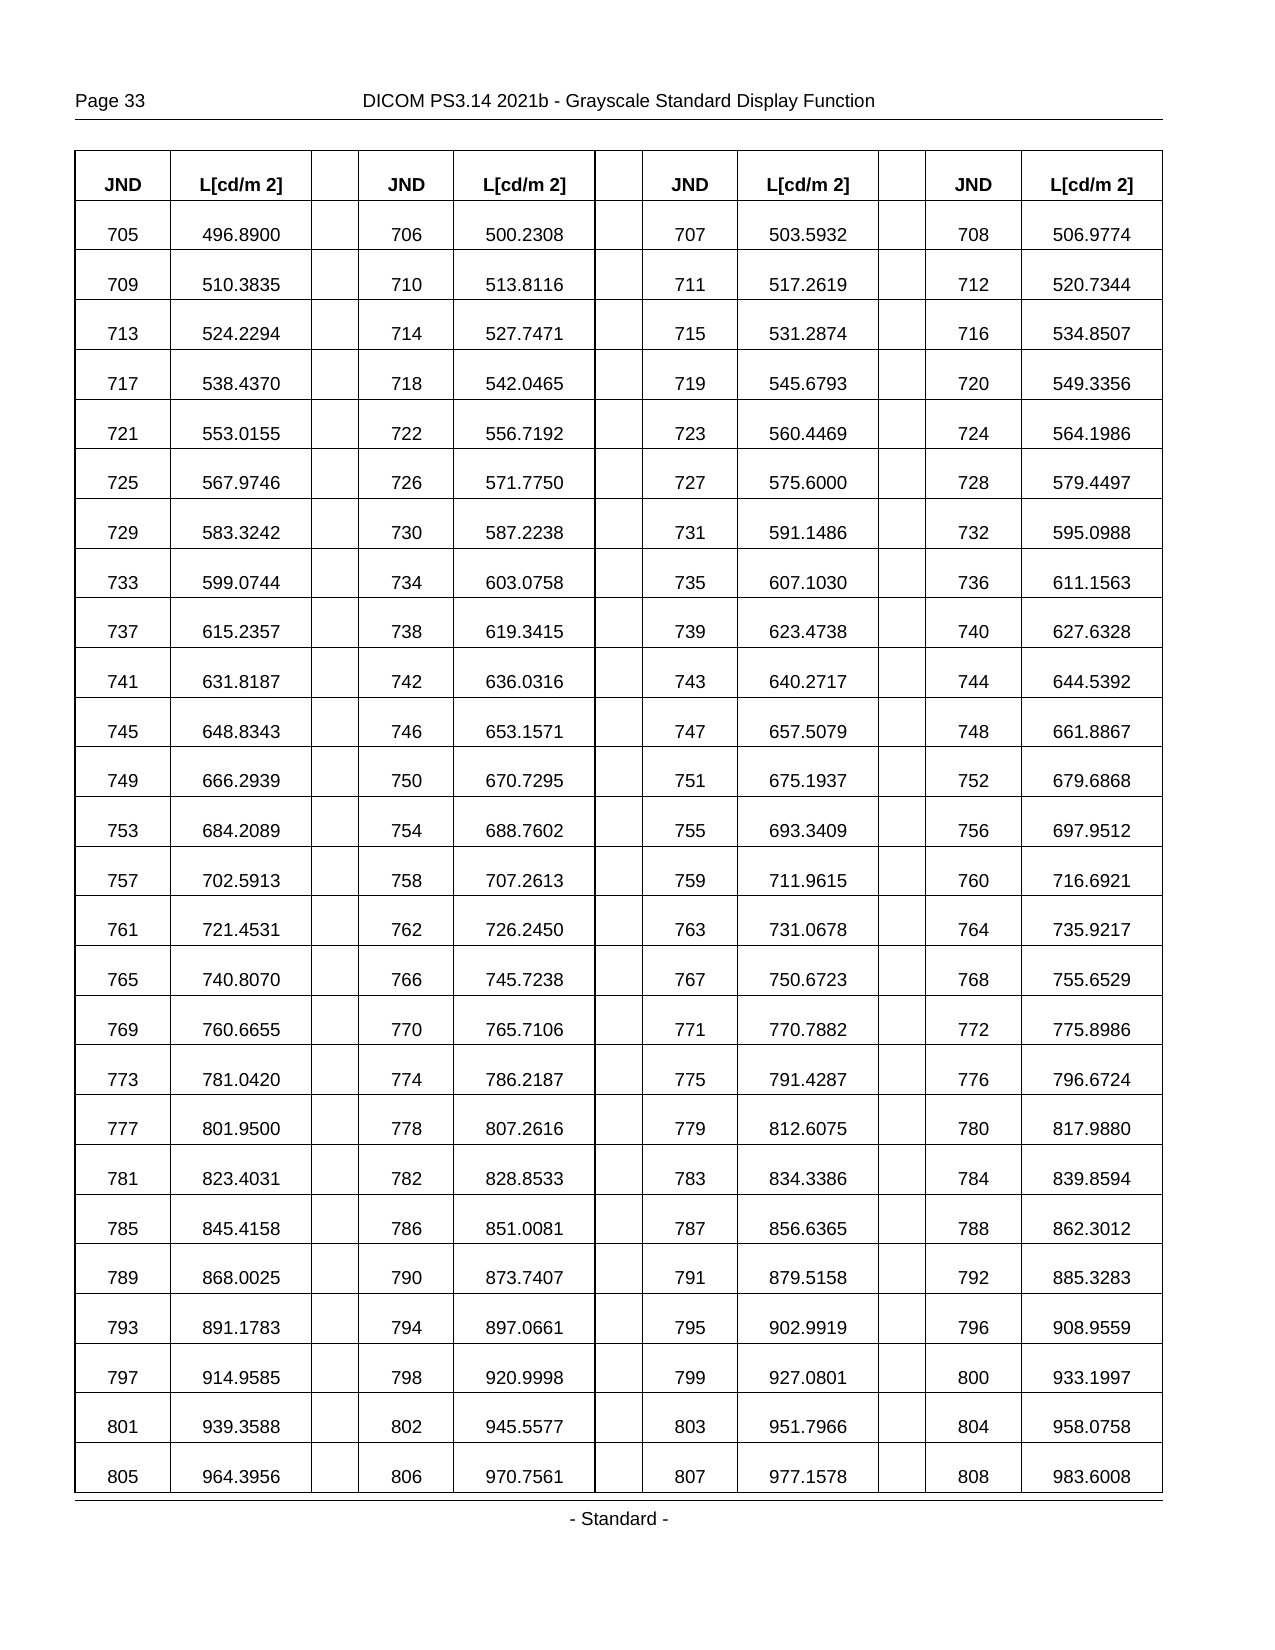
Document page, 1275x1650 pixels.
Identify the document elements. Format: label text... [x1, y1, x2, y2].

table_cell 817.9880 [1022, 1095, 1162, 1144]
table_cell 726 [359, 449, 453, 498]
table_cell 711 [643, 250, 737, 299]
table_cell 731 [643, 499, 737, 547]
table_cell [879, 400, 925, 448]
table_cell 885.3283 [1022, 1244, 1162, 1293]
table_cell 774 [359, 1045, 453, 1094]
table_header JND [926, 151, 1021, 200]
table_cell 726.2450 [454, 896, 594, 945]
table_cell 716 [926, 300, 1021, 349]
table_cell 712 [926, 250, 1021, 299]
table_cell 675.1937 [738, 747, 878, 796]
table_cell [596, 896, 642, 945]
table_cell 564.1986 [1022, 400, 1162, 448]
table_cell 782 [359, 1145, 453, 1193]
table_cell 789 [76, 1244, 170, 1293]
table_cell [596, 1393, 642, 1442]
table_cell [596, 946, 642, 995]
table_cell [596, 250, 642, 299]
table_cell [312, 1045, 358, 1094]
table_cell 733 [76, 549, 170, 597]
table_cell [312, 449, 358, 498]
table_cell [596, 797, 642, 846]
table_cell 727 [643, 449, 737, 498]
table_cell 725 [76, 449, 170, 498]
table_cell [879, 598, 925, 647]
table_cell 759 [643, 847, 737, 895]
table_cell 868.0025 [171, 1244, 311, 1293]
table_cell 764 [926, 896, 1021, 945]
table_cell [596, 1244, 642, 1293]
table_cell 644.5392 [1022, 648, 1162, 697]
table_cell 735 [643, 549, 737, 597]
table_cell 785 [76, 1195, 170, 1243]
table_cell 503.5932 [738, 201, 878, 249]
table_cell 920.9998 [454, 1344, 594, 1392]
table_cell [312, 698, 358, 746]
table_cell 983.6008 [1022, 1443, 1162, 1492]
table_cell [312, 648, 358, 697]
table_cell [879, 549, 925, 597]
table_cell [596, 201, 642, 249]
table_cell [879, 1195, 925, 1243]
table_cell [596, 847, 642, 895]
table_cell 806 [359, 1443, 453, 1492]
table_cell 714 [359, 300, 453, 349]
table_header JND [643, 151, 737, 200]
table_cell [596, 648, 642, 697]
table_cell [312, 1443, 358, 1492]
table_cell 762 [359, 896, 453, 945]
table_cell 765.7106 [454, 996, 594, 1044]
table_cell 746 [359, 698, 453, 746]
table_cell 778 [359, 1095, 453, 1144]
table_cell [596, 598, 642, 647]
table_cell 834.3386 [738, 1145, 878, 1193]
table_cell 939.3588 [171, 1393, 311, 1442]
table_cell 710 [359, 250, 453, 299]
table_cell 653.1571 [454, 698, 594, 746]
table_cell 611.1563 [1022, 549, 1162, 597]
table_cell [596, 698, 642, 746]
table_cell [879, 499, 925, 547]
table_cell [879, 1294, 925, 1342]
table_cell 747 [643, 698, 737, 746]
table_cell [312, 1095, 358, 1144]
table_cell [312, 201, 358, 249]
table_cell 776 [926, 1045, 1021, 1094]
table_cell 796 [926, 1294, 1021, 1342]
table_cell 783 [643, 1145, 737, 1193]
table_cell [879, 1145, 925, 1193]
table_cell 805 [76, 1443, 170, 1492]
table_cell 769 [76, 996, 170, 1044]
table_cell 707 [643, 201, 737, 249]
table_cell 760.6655 [171, 996, 311, 1044]
table_cell 958.0758 [1022, 1393, 1162, 1442]
table_cell 583.3242 [171, 499, 311, 547]
table_header JND [359, 151, 453, 200]
table_cell 538.4370 [171, 350, 311, 398]
table_cell 736 [926, 549, 1021, 597]
table_cell 556.7192 [454, 400, 594, 448]
table_cell [879, 698, 925, 746]
table_cell 579.4497 [1022, 449, 1162, 498]
table_cell 828.8533 [454, 1145, 594, 1193]
table_cell 800 [926, 1344, 1021, 1392]
table_cell 679.6868 [1022, 747, 1162, 796]
table_cell 803 [643, 1393, 737, 1442]
table_cell 879.5158 [738, 1244, 878, 1293]
table_cell 534.8507 [1022, 300, 1162, 349]
table_cell [312, 400, 358, 448]
table_cell 771 [643, 996, 737, 1044]
table_cell [596, 300, 642, 349]
table_cell 839.8594 [1022, 1145, 1162, 1193]
table_cell 775 [643, 1045, 737, 1094]
table_cell 496.8900 [171, 201, 311, 249]
table_cell 799 [643, 1344, 737, 1392]
table_cell 845.4158 [171, 1195, 311, 1243]
table_cell [596, 449, 642, 498]
table_cell 615.2357 [171, 598, 311, 647]
table_cell 964.3956 [171, 1443, 311, 1492]
table_cell 527.7471 [454, 300, 594, 349]
table_cell 735.9217 [1022, 896, 1162, 945]
table_cell 796.6724 [1022, 1045, 1162, 1094]
table_cell 661.8867 [1022, 698, 1162, 746]
table_cell [312, 1195, 358, 1243]
table_cell 513.8116 [454, 250, 594, 299]
table_cell 732 [926, 499, 1021, 547]
table_cell 862.3012 [1022, 1195, 1162, 1243]
table_cell [596, 1095, 642, 1144]
table_cell 545.6793 [738, 350, 878, 398]
table_cell 770.7882 [738, 996, 878, 1044]
table_cell 517.2619 [738, 250, 878, 299]
table_header [879, 151, 925, 200]
table_cell 500.2308 [454, 201, 594, 249]
table_cell 713 [76, 300, 170, 349]
table_cell 787 [643, 1195, 737, 1243]
table_cell [596, 350, 642, 398]
table_cell 531.2874 [738, 300, 878, 349]
table_cell 802 [359, 1393, 453, 1442]
table_cell 749 [76, 747, 170, 796]
table_header [596, 151, 642, 200]
table_cell 873.7407 [454, 1244, 594, 1293]
table_cell [879, 1095, 925, 1144]
table_cell 977.1578 [738, 1443, 878, 1492]
table_cell 731.0678 [738, 896, 878, 945]
table_cell 801.9500 [171, 1095, 311, 1144]
table_cell 717 [76, 350, 170, 398]
table_cell 808 [926, 1443, 1021, 1492]
table_cell 599.0744 [171, 549, 311, 597]
table_cell 902.9919 [738, 1294, 878, 1342]
table_header L[cd/m 2] [171, 151, 311, 200]
table_cell [879, 747, 925, 796]
table_cell 755.6529 [1022, 946, 1162, 995]
table_cell [312, 1145, 358, 1193]
table_cell 520.7344 [1022, 250, 1162, 299]
table_cell 791.4287 [738, 1045, 878, 1094]
table_cell 795 [643, 1294, 737, 1342]
table_cell [879, 896, 925, 945]
table_cell 908.9559 [1022, 1294, 1162, 1342]
table_cell 542.0465 [454, 350, 594, 398]
table_cell 781.0420 [171, 1045, 311, 1094]
table_cell 758 [359, 847, 453, 895]
table_cell 627.6328 [1022, 598, 1162, 647]
table_cell 640.2717 [738, 648, 878, 697]
table_cell 755 [643, 797, 737, 846]
table_cell 742 [359, 648, 453, 697]
table_cell 823.4031 [171, 1145, 311, 1193]
table_cell 718 [359, 350, 453, 398]
table_cell [596, 1443, 642, 1492]
table_cell 744 [926, 648, 1021, 697]
table_cell [312, 598, 358, 647]
table_cell 720 [926, 350, 1021, 398]
table_cell 792 [926, 1244, 1021, 1293]
table_cell 807 [643, 1443, 737, 1492]
table_cell 631.8187 [171, 648, 311, 697]
table_cell 567.9746 [171, 449, 311, 498]
table_cell 763 [643, 896, 737, 945]
table_cell 766 [359, 946, 453, 995]
table_cell [312, 1344, 358, 1392]
table_cell 788 [926, 1195, 1021, 1243]
table_cell 772 [926, 996, 1021, 1044]
table_cell [879, 1393, 925, 1442]
table_cell 730 [359, 499, 453, 547]
table_header L[cd/m 2] [454, 151, 594, 200]
table_cell [879, 648, 925, 697]
table_cell 729 [76, 499, 170, 547]
table_cell 657.5079 [738, 698, 878, 746]
table_cell 708 [926, 201, 1021, 249]
table_cell 524.2294 [171, 300, 311, 349]
table_cell 711.9615 [738, 847, 878, 895]
table_cell 688.7602 [454, 797, 594, 846]
table_cell 575.6000 [738, 449, 878, 498]
table_cell 781 [76, 1145, 170, 1193]
table_cell [596, 1045, 642, 1094]
table_cell 812.6075 [738, 1095, 878, 1144]
table_cell 721.4531 [171, 896, 311, 945]
table_cell 738 [359, 598, 453, 647]
table_cell 891.1783 [171, 1294, 311, 1342]
table_cell 851.0081 [454, 1195, 594, 1243]
table_cell 709 [76, 250, 170, 299]
table_cell [312, 996, 358, 1044]
table_cell 786 [359, 1195, 453, 1243]
table_cell 807.2616 [454, 1095, 594, 1144]
table_cell 767 [643, 946, 737, 995]
table_cell [879, 1045, 925, 1094]
table_cell 739 [643, 598, 737, 647]
table_cell 743 [643, 648, 737, 697]
table_cell 697.9512 [1022, 797, 1162, 846]
table_cell [879, 847, 925, 895]
table_cell 693.3409 [738, 797, 878, 846]
table_cell 706 [359, 201, 453, 249]
table_cell 784 [926, 1145, 1021, 1193]
table_cell [312, 549, 358, 597]
table_cell [879, 1344, 925, 1392]
table_cell 761 [76, 896, 170, 945]
table_cell [312, 300, 358, 349]
table_cell 603.0758 [454, 549, 594, 597]
table_cell 715 [643, 300, 737, 349]
table_cell [312, 896, 358, 945]
table_cell 933.1997 [1022, 1344, 1162, 1392]
table_cell 757 [76, 847, 170, 895]
table_cell 670.7295 [454, 747, 594, 796]
table_cell 794 [359, 1294, 453, 1342]
table_header L[cd/m 2] [1022, 151, 1162, 200]
table_cell 740 [926, 598, 1021, 647]
table_cell [879, 449, 925, 498]
table_cell 510.3835 [171, 250, 311, 299]
table_cell 666.2939 [171, 747, 311, 796]
table_cell 751 [643, 747, 737, 796]
table_cell 745 [76, 698, 170, 746]
table_header JND [76, 151, 170, 200]
table_cell [879, 996, 925, 1044]
table_cell 595.0988 [1022, 499, 1162, 547]
table_header L[cd/m 2] [738, 151, 878, 200]
table_cell [879, 797, 925, 846]
table_cell 740.8070 [171, 946, 311, 995]
table_cell 560.4469 [738, 400, 878, 448]
table_cell 801 [76, 1393, 170, 1442]
table_cell 786.2187 [454, 1045, 594, 1094]
table_cell [596, 747, 642, 796]
table_cell 765 [76, 946, 170, 995]
table_cell 571.7750 [454, 449, 594, 498]
table_cell 750 [359, 747, 453, 796]
table_cell 798 [359, 1344, 453, 1392]
table_cell [596, 1294, 642, 1342]
table_cell [312, 499, 358, 547]
table_cell 716.6921 [1022, 847, 1162, 895]
table_cell [879, 350, 925, 398]
table_cell [596, 549, 642, 597]
table_cell 756 [926, 797, 1021, 846]
table_cell 897.0661 [454, 1294, 594, 1342]
table_cell 705 [76, 201, 170, 249]
table_cell 790 [359, 1244, 453, 1293]
table_cell 587.2238 [454, 499, 594, 547]
table_cell [596, 400, 642, 448]
table_cell 619.3415 [454, 598, 594, 647]
table_cell [312, 1244, 358, 1293]
table_cell 549.3356 [1022, 350, 1162, 398]
table_cell 684.2089 [171, 797, 311, 846]
table_cell 607.1030 [738, 549, 878, 597]
table_cell 754 [359, 797, 453, 846]
table_cell 636.0316 [454, 648, 594, 697]
table_cell 779 [643, 1095, 737, 1144]
table_cell [596, 499, 642, 547]
table_cell 734 [359, 549, 453, 597]
table_cell 760 [926, 847, 1021, 895]
table_cell 745.7238 [454, 946, 594, 995]
table_cell [312, 797, 358, 846]
table_cell 770 [359, 996, 453, 1044]
table_cell 721 [76, 400, 170, 448]
table_cell [312, 847, 358, 895]
table_cell 914.9585 [171, 1344, 311, 1392]
table_cell [312, 747, 358, 796]
table_cell 775.8986 [1022, 996, 1162, 1044]
table_cell 702.5913 [171, 847, 311, 895]
table_cell 648.8343 [171, 698, 311, 746]
table_header [312, 151, 358, 200]
table_cell 970.7561 [454, 1443, 594, 1492]
table_cell [596, 996, 642, 1044]
table_cell 750.6723 [738, 946, 878, 995]
table_cell 719 [643, 350, 737, 398]
table_cell 728 [926, 449, 1021, 498]
table_cell [312, 1294, 358, 1342]
table_cell 777 [76, 1095, 170, 1144]
table_cell [596, 1145, 642, 1193]
table_cell [879, 1443, 925, 1492]
table_cell 722 [359, 400, 453, 448]
table_cell 623.4738 [738, 598, 878, 647]
table_cell [312, 350, 358, 398]
table_cell 723 [643, 400, 737, 448]
table_cell 741 [76, 648, 170, 697]
table_cell [312, 250, 358, 299]
table_cell 856.6365 [738, 1195, 878, 1243]
table_cell 797 [76, 1344, 170, 1392]
table_cell 945.5577 [454, 1393, 594, 1442]
table_cell [879, 300, 925, 349]
table_cell 793 [76, 1294, 170, 1342]
table_cell [879, 946, 925, 995]
table_cell [879, 1244, 925, 1293]
table_cell 591.1486 [738, 499, 878, 547]
table_cell 724 [926, 400, 1021, 448]
table_cell [596, 1344, 642, 1392]
table_cell 780 [926, 1095, 1021, 1144]
table_cell 506.9774 [1022, 201, 1162, 249]
table_cell 768 [926, 946, 1021, 995]
table_cell [879, 201, 925, 249]
table_cell 737 [76, 598, 170, 647]
table_cell 707.2613 [454, 847, 594, 895]
table_cell [312, 1393, 358, 1442]
table_cell 752 [926, 747, 1021, 796]
table_cell 753 [76, 797, 170, 846]
table_cell 791 [643, 1244, 737, 1293]
table_cell [312, 946, 358, 995]
table_cell 773 [76, 1045, 170, 1094]
table_cell 951.7966 [738, 1393, 878, 1442]
table_cell 804 [926, 1393, 1021, 1442]
table_cell 553.0155 [171, 400, 311, 448]
table_cell 748 [926, 698, 1021, 746]
table_cell [879, 250, 925, 299]
table_cell [596, 1195, 642, 1243]
table_cell 927.0801 [738, 1344, 878, 1392]
